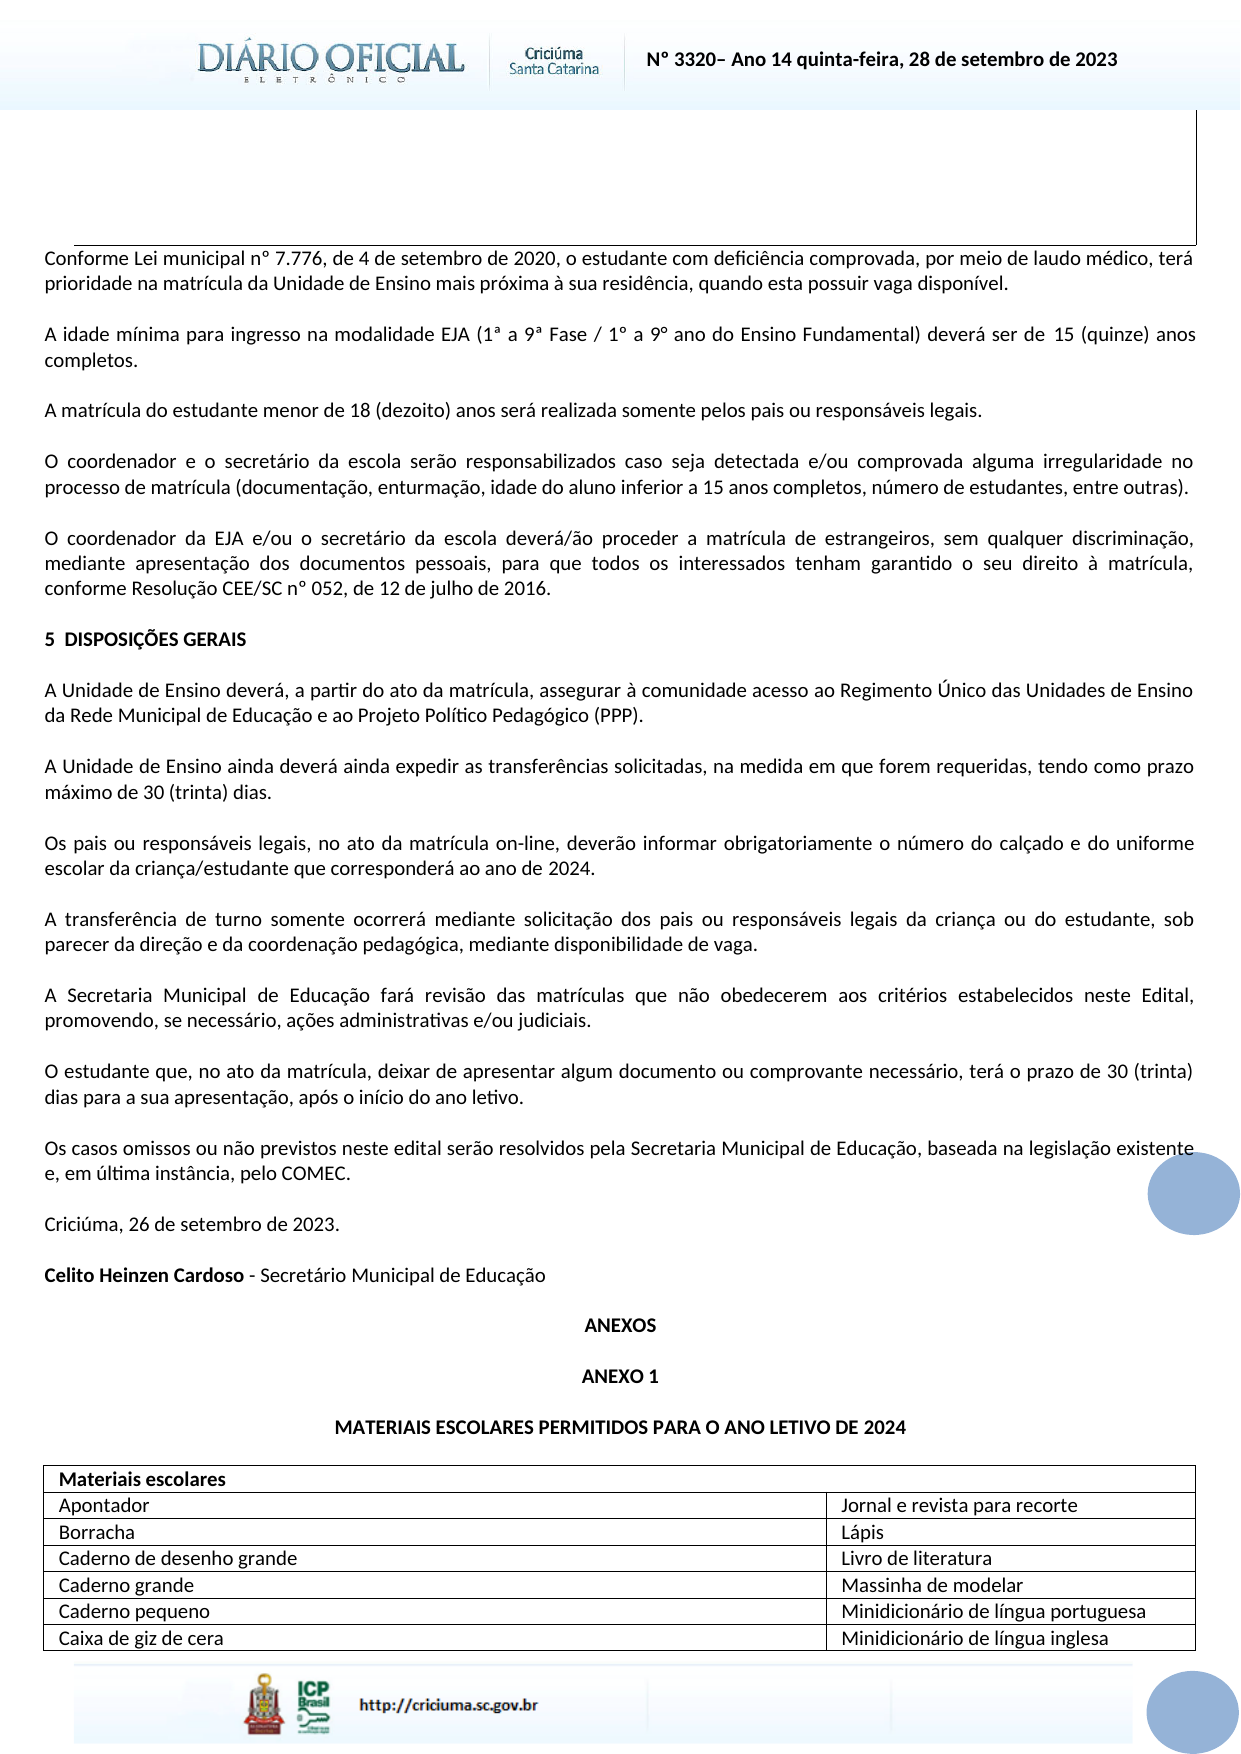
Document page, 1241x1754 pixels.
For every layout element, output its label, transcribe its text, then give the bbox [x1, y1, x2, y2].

text O coordenador da EJA e/ou o secretário da escola deverá/ão proceder a matrícula de estrangeiros, sem qualquer discriminação, mediante apresentação dos documentos pessoais, para que todos os interessados tenham garantido o seu direito à matrícula, conforme Resolução CEE/SC nº 052, de 12 de julho de 2016. [44, 525, 1196, 601]
text Conforme Lei municipal nº 7.776, de 4 de setembro de 2020, o estudante com deficiência comprovada, por meio de laudo médico, terá prioridade na matrícula da Unidade de Ensino mais próxima à sua residência, quando esta possuir vaga disponível. [44, 245, 1196, 296]
table_cell Massinha de modelar [827, 1572, 1195, 1597]
text Celito Heinzen Cardoso - Secretário Municipal de Educação [44, 1262, 1196, 1287]
text ANEXO 1 [44, 1363, 1196, 1389]
table_cell Minidicionário de língua portuguesa [827, 1599, 1195, 1624]
table_cell Livro de literatura [827, 1546, 1195, 1571]
table_cell Caderno pequeno [44, 1599, 826, 1624]
text A transferência de turno somente ocorrerá mediante solicitação dos pais ou responsáveis legais da criança ou do estudante, sob parecer da direção e da coordenação pedagógica, mediante disponibilidade de vaga. [44, 906, 1196, 957]
text A Secretaria Municipal de Educação fará revisão das matrículas que não obedecerem aos critérios estabelecidos neste Edital, promovendo, se necessário, ações administrativas e/ou judiciais. [44, 982, 1196, 1033]
text O estudante que, no ato da matrícula, deixar de apresentar algum documento ou comprovante necessário, terá o prazo de 30 (trinta) dias para a sua apresentação, após o início do ano letivo. [44, 1058, 1196, 1109]
text ANEXOS [44, 1313, 1196, 1338]
text Criciúma, 26 de setembro de 2023. [44, 1211, 1193, 1236]
text Os pais ou responsáveis legais, no ato da matrícula on-line, deverão informar obrigatoriamente o número do calçado e do uniforme escolar da criança/estudante que corresponderá ao ano de 2024. [44, 830, 1196, 881]
text A Unidade de Ensino ainda deverá ainda expedir as transferências solicitadas, na medida em que forem requeridas, tendo como prazo máximo de 30 (trinta) dias. [44, 753, 1196, 804]
table_cell Minidicionário de língua inglesa [827, 1625, 1195, 1650]
text A idade mínima para ingresso na modalidade EJA (1ª a 9ª Fase / 1º a 9° ano do Ensino Fundamental) deverá ser de 15 (quinze) anos completos. [44, 321, 1196, 372]
text A matrícula do estudante menor de 18 (dezoito) anos será realizada somente pelos pais ou responsáveis legais. [44, 398, 1196, 423]
table_cell Caderno de desenho grande [44, 1546, 826, 1571]
text A Unidade de Ensino deverá, a partir do ato da matrícula, assegurar à comunidade acesso ao Regimento Único das Unidades de Ensino da Rede Municipal de Educação e ao Projeto Político Pedagógico (PPP). [44, 677, 1196, 728]
text O coordenador e o secretário da escola serão responsabilizados caso seja detectada e/ou comprovada alguma irregularidade no processo de matrícula (documentação, enturmação, idade do aluno inferior a 15 anos completos, número de estudantes, entre outras). [44, 448, 1196, 499]
table_cell Caixa de giz de cera [44, 1625, 826, 1650]
text MATERIAIS ESCOLARES PERMITIDOS PARA O ANO LETIVO DE 2024 [44, 1414, 1196, 1440]
table_header Materiais escolares [44, 1466, 1195, 1492]
table_cell Borracha [44, 1519, 826, 1544]
table_cell Jornal e revista para recorte [827, 1493, 1195, 1518]
table_cell Lápis [827, 1519, 1195, 1544]
table_cell Caderno grande [44, 1572, 826, 1597]
table_cell Apontador [44, 1493, 826, 1518]
text Os casos omissos ou não previstos neste edital serão resolvidos pela Secretaria Municipal de Educação, baseada na legislação existente e, em última instância, pelo COMEC. [44, 1135, 1196, 1186]
text 5 DISPOSIÇÕES GERAIS [44, 626, 1196, 652]
